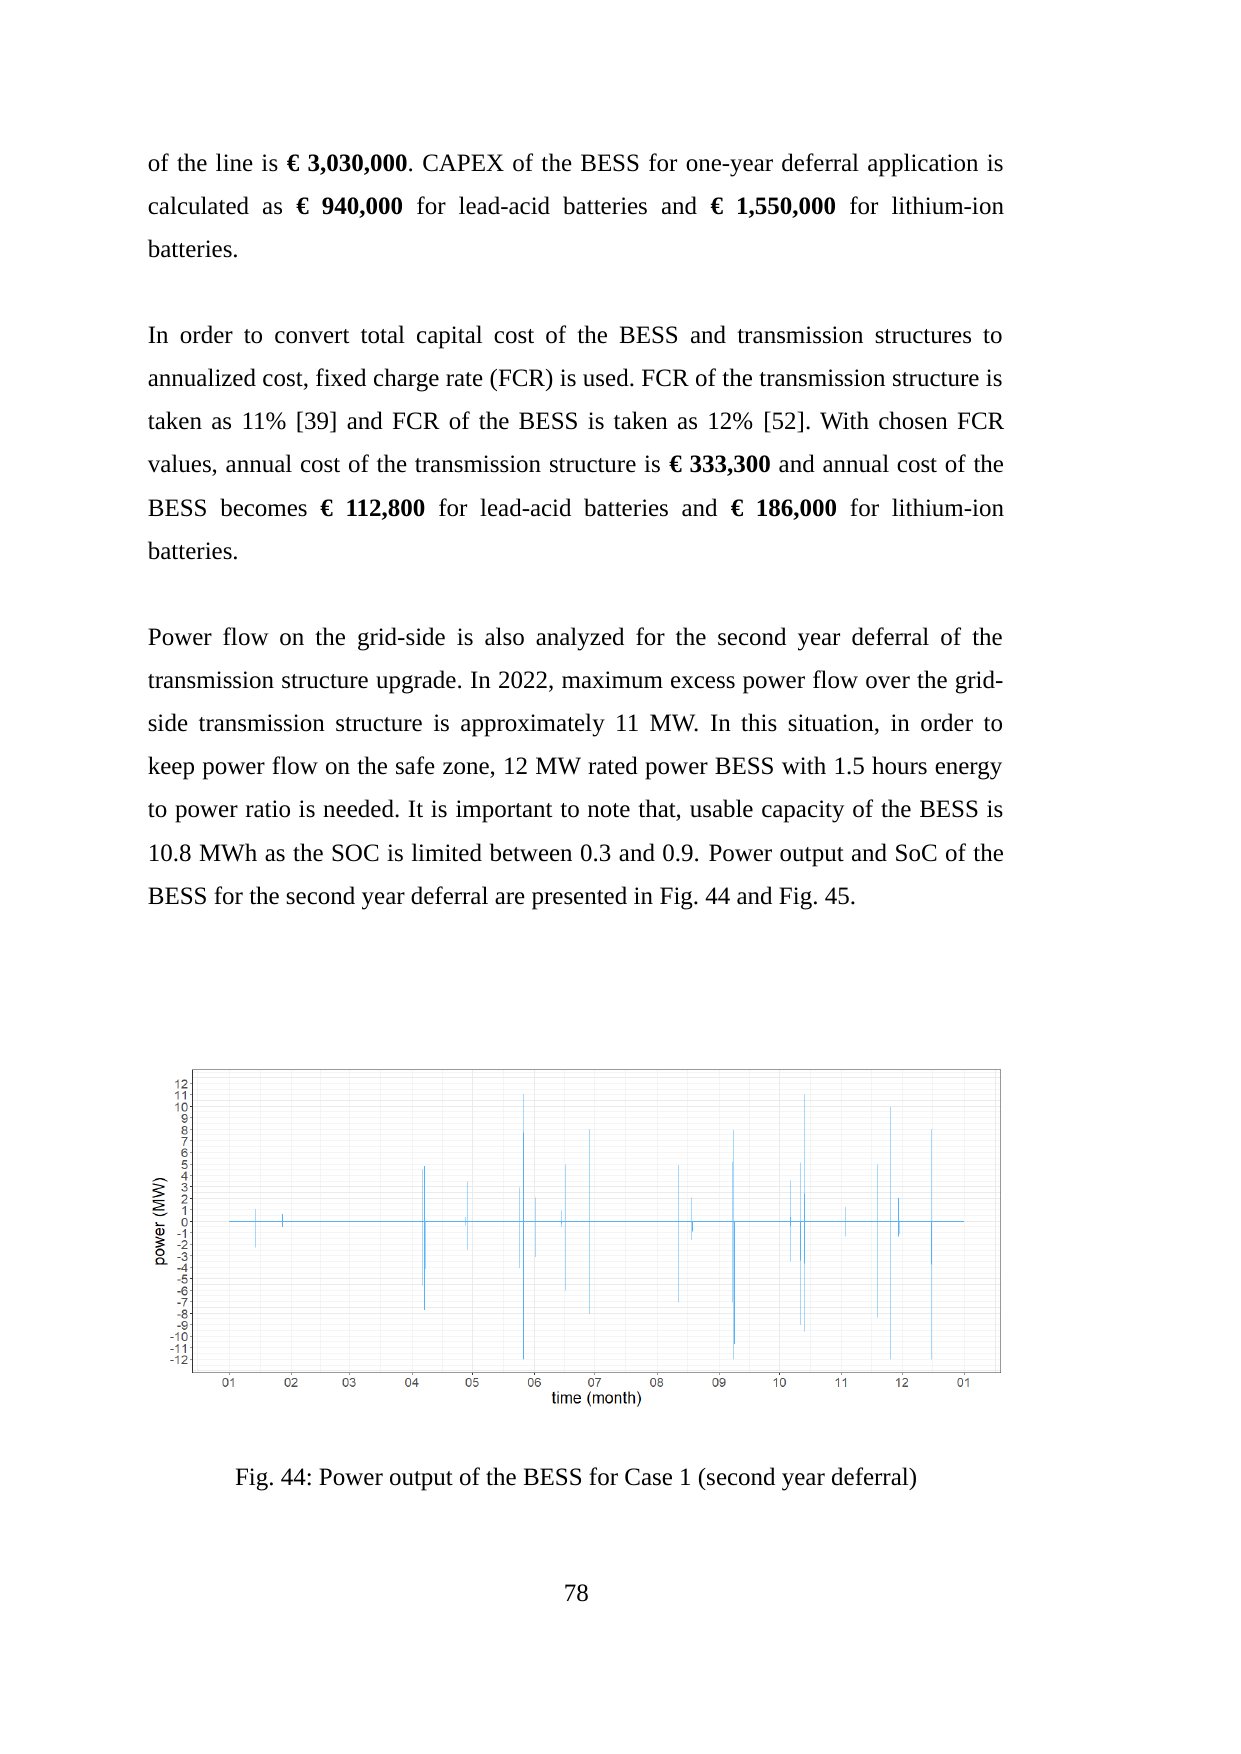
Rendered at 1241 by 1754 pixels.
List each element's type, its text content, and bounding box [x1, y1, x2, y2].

text Fig. 44: Power output of the BESS for Case 1 (second year deferral) [148, 1462, 1004, 1491]
text of the line is € 3,030,000. CAPEX of the BESS for one-year deferral application is calculated as € 940,000 for lead-acid batteries and € 1,550,000 for lithium-ion batteries. [148, 148, 1004, 263]
picture [147, 1065, 1005, 1409]
text In order to convert total capital cost of the BESS and transmission structures to annualized cost, fixed charge rate (FCR) is used. FCR of the transmission structure is taken as 11% [39]⁠ and FCR of the BESS is taken as 12% [52]⁠. With chosen FCR values, annual cost of the transmission structure is € 333,300 and annual cost of the BESS becomes € 112,800 for lead-acid batteries and € 186,000 for lithium-ion batteries. [148, 320, 1004, 564]
text Power flow on the grid-side is also analyzed for the second year deferral of the transmission structure upgrade. In 2022, maximum excess power flow over the grid-side transmission structure is approximately 11 MW. In this situation, in order to keep power flow on the safe zone, 12 MW rated power BESS with 1.5 hours energy to power ratio is needed. It is important to note that, usable capacity of the BESS is 10.8 MWh as the SOC is limited between 0.3 and 0.9. Power output and SoC of the BESS for the second year deferral are presented in Fig. 44 and Fig. 45. [148, 622, 1004, 909]
